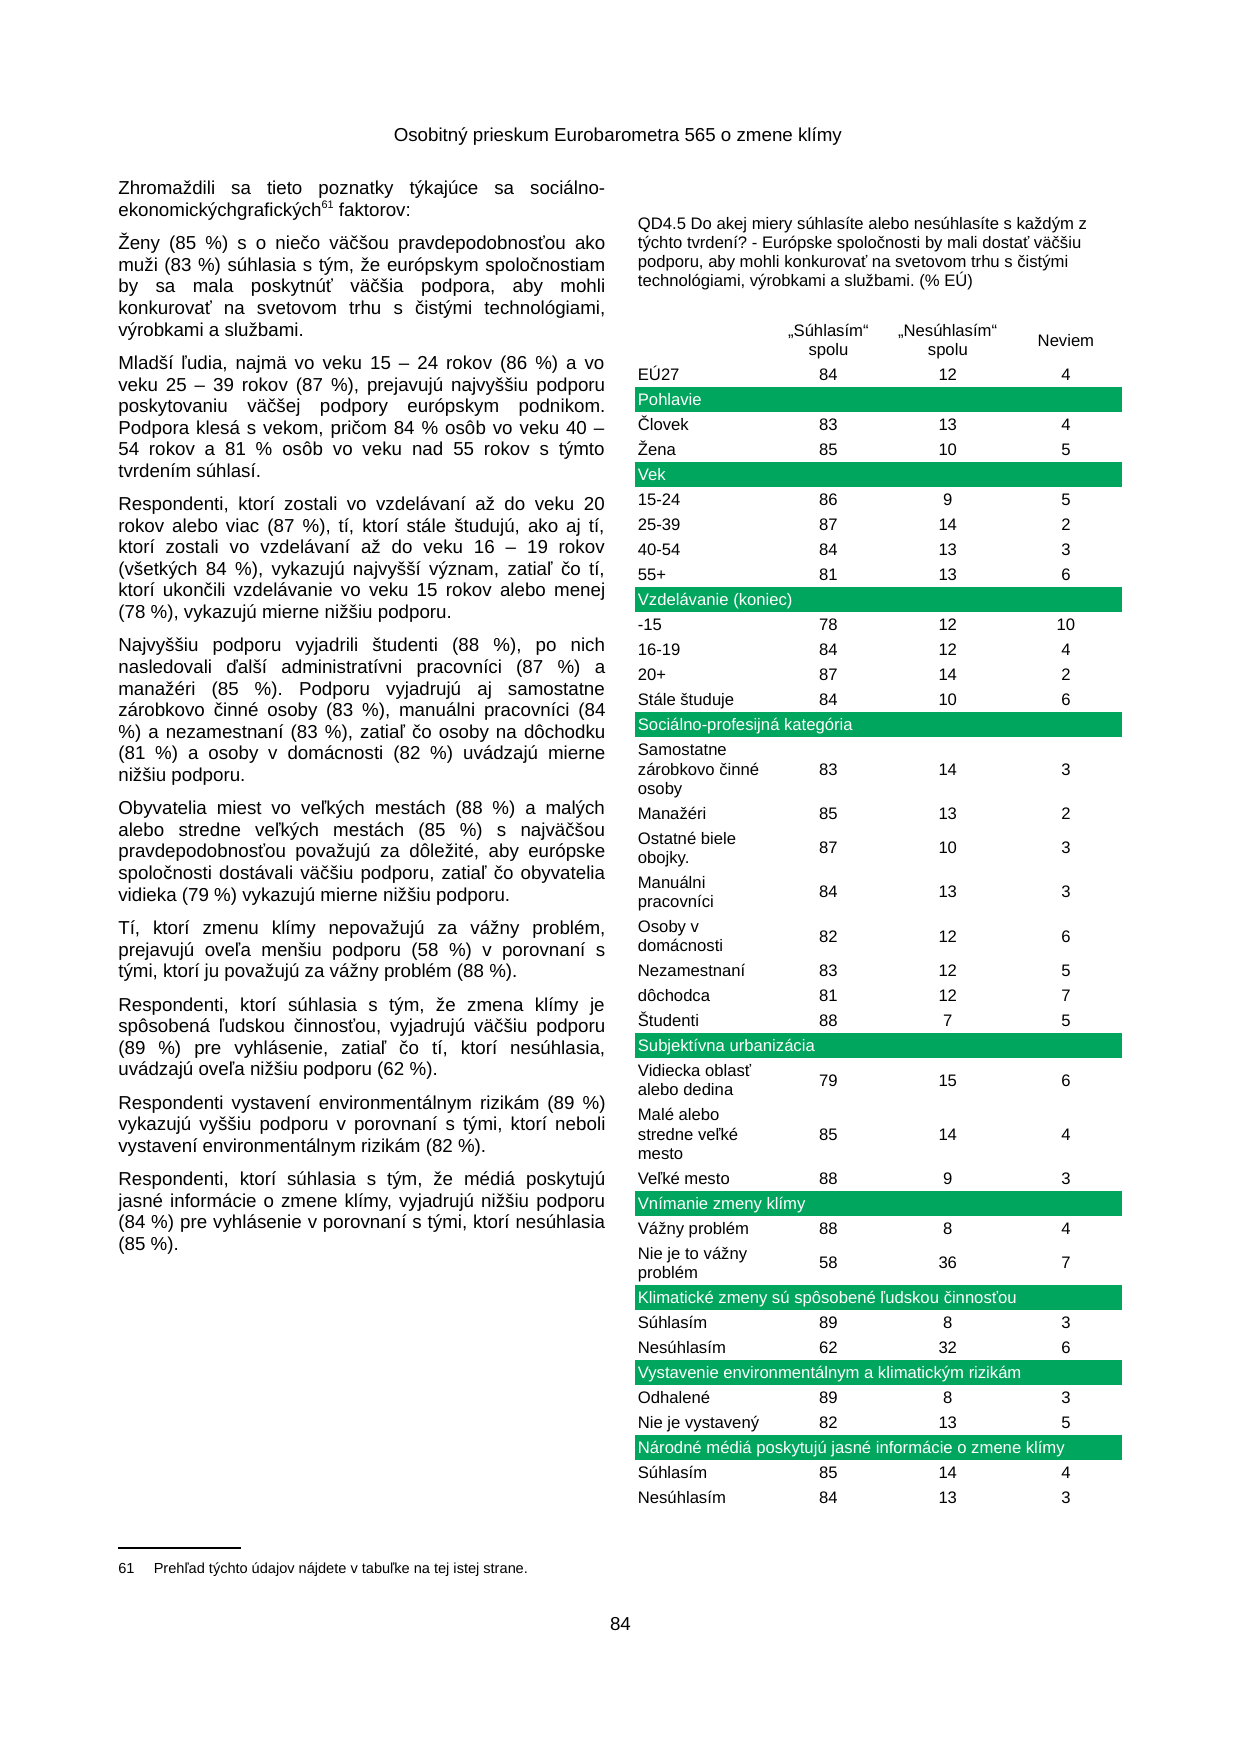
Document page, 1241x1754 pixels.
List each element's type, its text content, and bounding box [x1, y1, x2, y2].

table_cell Človek [635, 412, 770, 437]
table_cell 25-39 [635, 512, 770, 537]
table_cell Stále študuje [635, 687, 770, 712]
table_cell Vnímanie zmeny klímy [635, 1191, 1122, 1216]
table_cell 15-24 [635, 487, 770, 512]
table_cell 7 [886, 1008, 1009, 1033]
table_cell 85 [770, 1460, 886, 1485]
table_cell Vážny problém [635, 1216, 770, 1241]
table_cell 7 [1009, 1241, 1122, 1285]
table_cell Národné médiá poskytujú jasné informácie o zmene klímy [635, 1435, 1122, 1460]
table_cell dôchodca [635, 983, 770, 1008]
table_cell 14 [886, 737, 1009, 801]
table_cell Súhlasím [635, 1310, 770, 1335]
table_cell 83 [770, 412, 886, 437]
table_cell Manažéri [635, 801, 770, 826]
text Obyvatelia miest vo veľkých mestách (88 %) a malých alebo stredne veľkých mestách (85 %) s najväčšou pravdepodobnosťou považujú za dôležité, aby európske spoločnosti dostávali väčšiu podporu, zatiaľ čo obyvatelia vidieka (79 %) vykazujú mierne nižšiu podporu. [118, 797, 605, 905]
table_cell „Nesúhlasím“ spolu [886, 318, 1009, 362]
table_cell 3 [1009, 737, 1122, 801]
table_cell 8 [886, 1385, 1009, 1410]
table_cell Študenti [635, 1008, 770, 1033]
table_cell Súhlasím [635, 1460, 770, 1485]
table_cell 20+ [635, 662, 770, 687]
table_cell Osoby v domácnosti [635, 914, 770, 958]
table_cell 4 [1009, 1216, 1122, 1241]
table_cell 12 [886, 983, 1009, 1008]
table_cell [635, 318, 770, 362]
table_cell Pohlavie [635, 387, 1122, 412]
table_cell Nesúhlasím [635, 1485, 770, 1510]
table_cell 10 [886, 826, 1009, 870]
table_cell 14 [886, 1460, 1009, 1485]
table_cell [635, 293, 770, 318]
table_cell 9 [886, 487, 1009, 512]
table_cell 85 [770, 801, 886, 826]
table_cell 13 [886, 870, 1009, 914]
table_cell 84 [770, 870, 886, 914]
table_cell 82 [770, 1410, 886, 1435]
table_cell 8 [886, 1216, 1009, 1241]
table_cell 3 [1009, 537, 1122, 562]
table_cell Nie je vystavený [635, 1410, 770, 1435]
table_cell 3 [1009, 1166, 1122, 1191]
table_cell 84 [770, 537, 886, 562]
table_cell Subjektívna urbanizácia [635, 1033, 1122, 1058]
table_cell 13 [886, 537, 1009, 562]
table_cell 5 [1009, 1008, 1122, 1033]
table_cell 84 [770, 637, 886, 662]
text Respondenti vystavení environmentálnym rizikám (89 %) vykazujú vyššiu podporu v porovnaní s tými, ktorí neboli vystavení environmentálnym rizikám (82 %). [118, 1091, 605, 1156]
table_cell 12 [886, 914, 1009, 958]
table_cell 84 [770, 362, 886, 387]
table_cell 5 [1009, 487, 1122, 512]
table_cell Nezamestnaní [635, 958, 770, 983]
table_cell 10 [886, 437, 1009, 462]
text Mladší ľudia, najmä vo veku 15 – 24 rokov (86 %) a vo veku 25 – 39 rokov (87 %), prejavujú najvyššiu podporu poskytovaniu väčšej podpory európskym podnikom. Podpora klesá s vekom, pričom 84 % osôb vo veku 40 – 54 rokov a 81 % osôb vo veku nad 55 rokov s týmto tvrdením súhlasí. [118, 352, 605, 481]
table_cell 86 [770, 487, 886, 512]
table_cell 12 [886, 637, 1009, 662]
table_cell Neviem [1009, 318, 1122, 362]
text Respondenti, ktorí súhlasia s tým, že médiá poskytujú jasné informácie o zmene klímy, vyjadrujú nižšiu podporu (84 %) pre vyhlásenie v porovnaní s tými, ktorí nesúhlasia (85 %). [118, 1168, 605, 1254]
text Tí, ktorí zmenu klímy nepovažujú za vážny problém, prejavujú oveľa menšiu podporu (58 %) v porovnaní s tými, ktorí ju považujú za vážny problém (88 %). [118, 917, 605, 981]
table_cell 14 [886, 662, 1009, 687]
table_cell 9 [886, 1166, 1009, 1191]
table_cell 10 [886, 687, 1009, 712]
table_cell 6 [1009, 1335, 1122, 1360]
table_cell Samostatne zárobkovo činné osoby [635, 737, 770, 801]
table_cell 8 [886, 1310, 1009, 1335]
table_cell 89 [770, 1310, 886, 1335]
table_cell 5 [1009, 437, 1122, 462]
table_cell Žena [635, 437, 770, 462]
table_cell 7 [1009, 983, 1122, 1008]
text Prehľad týchto údajov nájdete v tabuľke na tej istej strane. [118, 1560, 605, 1577]
table_cell Odhalené [635, 1385, 770, 1410]
table_cell 55+ [635, 562, 770, 587]
table_cell 3 [1009, 1310, 1122, 1335]
table_cell 87 [770, 512, 886, 537]
table_cell 83 [770, 737, 886, 801]
table_cell Manuálni pracovníci [635, 870, 770, 914]
table_cell 12 [886, 612, 1009, 637]
table_cell 4 [1009, 1102, 1122, 1166]
table_header QD4.5 Do akej miery súhlasíte alebo nesúhlasíte s každým z týchto tvrdení? - Európske spoločnosti by mali dostať väčšiu podporu, aby mohli konkurovať na svetovom trhu s čistými technológiami, výrobkami a službami. (% EÚ) [635, 211, 1122, 293]
table_cell 82 [770, 914, 886, 958]
table_cell „Súhlasím“ spolu [770, 318, 886, 362]
table_cell 13 [886, 801, 1009, 826]
table_cell 4 [1009, 1460, 1122, 1485]
table_cell 4 [1009, 637, 1122, 662]
table_cell 6 [1009, 562, 1122, 587]
table_cell 40-54 [635, 537, 770, 562]
table_cell EÚ27 [635, 362, 770, 387]
text Respondenti, ktorí zostali vo vzdelávaní až do veku 20 rokov alebo viac (87 %), tí, ktorí stále študujú, ako aj tí, ktorí zostali vo vzdelávaní až do veku 16 – 19 rokov (všetkých 84 %), vykazujú najvyšší význam, zatiaľ čo tí, ktorí ukončili vzdelávanie vo veku 15 rokov alebo menej (78 %), vykazujú mierne nižšiu podporu. [118, 493, 605, 622]
text Najvyššiu podporu vyjadrili študenti (88 %), po nich nasledovali ďalší administratívni pracovníci (87 %) a manažéri (85 %). Podporu vyjadrujú aj samostatne zárobkovo činné osoby (83 %), manuálni pracovníci (84 %) a nezamestnaní (83 %), zatiaľ čo osoby na dôchodku (81 %) a osoby v domácnosti (82 %) uvádzajú mierne nižšiu podporu. [118, 634, 605, 785]
table_cell Ostatné biele obojky. [635, 826, 770, 870]
table_cell 84 [770, 687, 886, 712]
table_cell 3 [1009, 1485, 1122, 1510]
table_cell Vidiecka oblasť alebo dedina [635, 1058, 770, 1102]
text Respondenti, ktorí súhlasia s tým, že zmena klímy je spôsobená ľudskou činnosťou, vyjadrujú väčšiu podporu (89 %) pre vyhlásenie, zatiaľ čo tí, ktorí nesúhlasia, uvádzajú oveľa nižšiu podporu (62 %). [118, 993, 605, 1079]
table_cell Nie je to vážny problém [635, 1241, 770, 1285]
table_cell -15 [635, 612, 770, 637]
table_cell 6 [1009, 1058, 1122, 1102]
table_cell 3 [1009, 870, 1122, 914]
table_cell 88 [770, 1008, 886, 1033]
table_cell Malé alebo stredne veľké mesto [635, 1102, 770, 1166]
table_cell 85 [770, 1102, 886, 1166]
table_cell 81 [770, 562, 886, 587]
table_cell 88 [770, 1166, 886, 1191]
table_cell 88 [770, 1216, 886, 1241]
table_cell 16-19 [635, 637, 770, 662]
table_cell 13 [886, 1485, 1009, 1510]
table_cell 4 [1009, 362, 1122, 387]
table_cell Klimatické zmeny sú spôsobené ľudskou činnosťou [635, 1285, 1122, 1310]
table_cell Vek [635, 462, 1122, 487]
table_cell 10 [1009, 612, 1122, 637]
text Zhromaždili sa tieto poznatky týkajúce sa sociálno-ekonomickýchgrafických faktorov: [118, 177, 605, 220]
table_cell 14 [886, 1102, 1009, 1166]
table_cell 87 [770, 826, 886, 870]
table_cell 14 [886, 512, 1009, 537]
table_cell 2 [1009, 662, 1122, 687]
table_cell 13 [886, 1410, 1009, 1435]
table_cell 2 [1009, 512, 1122, 537]
table_cell 5 [1009, 958, 1122, 983]
table_cell 3 [1009, 826, 1122, 870]
table_cell Veľké mesto [635, 1166, 770, 1191]
table_cell 83 [770, 958, 886, 983]
table_cell Vystavenie environmentálnym a klimatickým rizikám [635, 1360, 1122, 1385]
text Ženy (85 %) s o niečo väčšou pravdepodobnosťou ako muži (83 %) súhlasia s tým, že európskym spoločnostiam by sa mala poskytnúť väčšia podpora, aby mohli konkurovať na svetovom trhu s čistými technológiami, výrobkami a službami. [118, 232, 605, 340]
table_cell 3 [1009, 1385, 1122, 1410]
table_cell 15 [886, 1058, 1009, 1102]
table_cell 6 [1009, 914, 1122, 958]
table_cell [770, 293, 886, 318]
table_cell 79 [770, 1058, 886, 1102]
table_cell 87 [770, 662, 886, 687]
table_cell 12 [886, 958, 1009, 983]
table_cell 89 [770, 1385, 886, 1410]
table_cell 12 [886, 362, 1009, 387]
table_cell 81 [770, 983, 886, 1008]
table_cell 2 [1009, 801, 1122, 826]
table_cell 58 [770, 1241, 886, 1285]
table_cell Sociálno-profesijná kategória [635, 712, 1122, 737]
table_cell 85 [770, 437, 886, 462]
table_cell Vzdelávanie (koniec) [635, 587, 1122, 612]
table_cell 13 [886, 562, 1009, 587]
table_cell 84 [770, 1485, 886, 1510]
table_cell 62 [770, 1335, 886, 1360]
table_cell 78 [770, 612, 886, 637]
table_cell 6 [1009, 687, 1122, 712]
table_cell Nesúhlasím [635, 1335, 770, 1360]
table_cell 13 [886, 412, 1009, 437]
table_cell [886, 293, 1009, 318]
table_cell 4 [1009, 412, 1122, 437]
table_cell 36 [886, 1241, 1009, 1285]
table_cell 32 [886, 1335, 1009, 1360]
table_cell 5 [1009, 1410, 1122, 1435]
table_cell [1009, 293, 1122, 318]
